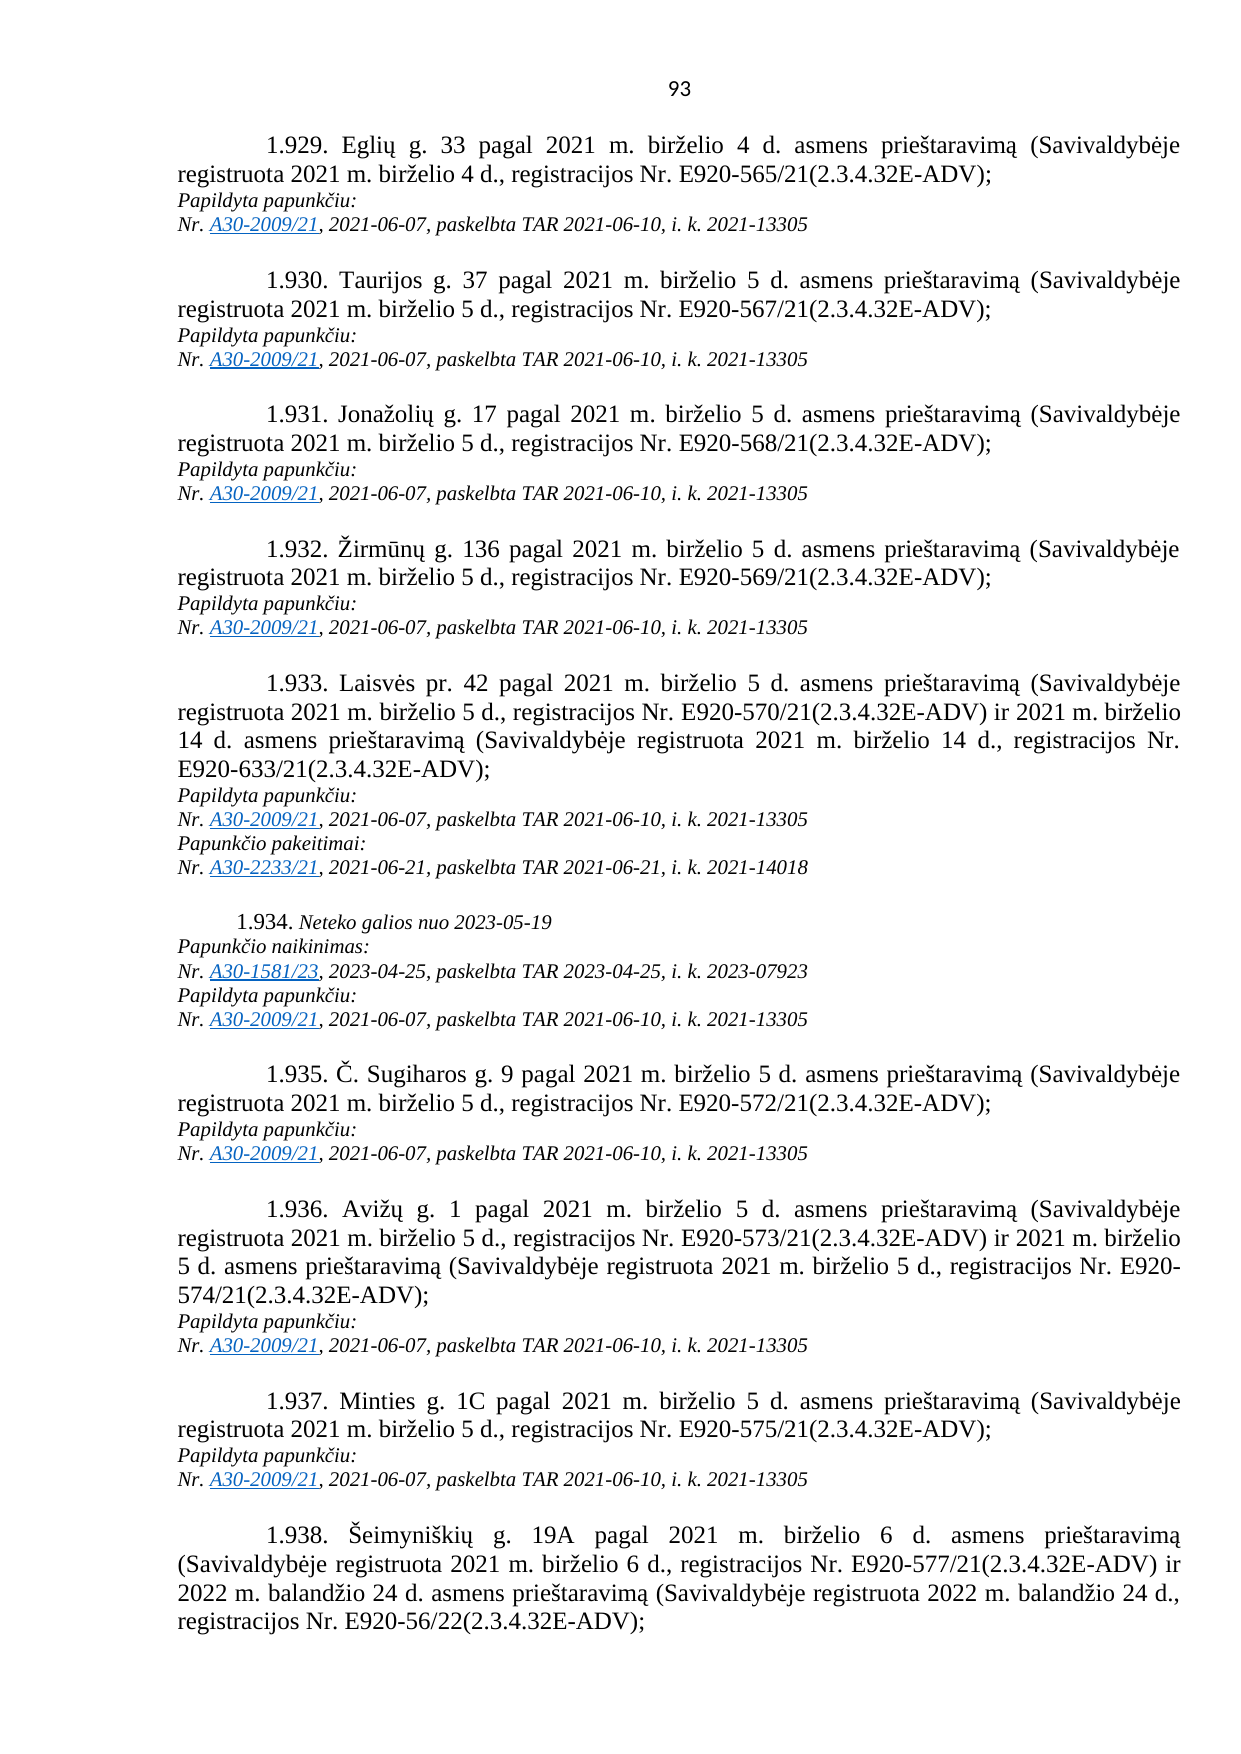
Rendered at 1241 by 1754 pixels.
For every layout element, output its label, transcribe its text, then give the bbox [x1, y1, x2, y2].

text Nr. A30-2009/21, 2021-06-07, paskelbta TAR 2021-06-10, i. k. 2021-13305 [177, 1007, 1181, 1031]
text Papildyta papunkčiu: [177, 591, 1181, 615]
text Papildyta papunkčiu: [177, 457, 1181, 481]
text 1.935. Č. Sugiharos g. 9 pagal 2021 m. birželio 5 d. asmens prieštaravimą (Savivaldybėje registruota 2021 m. birželio 5 d., registracijos Nr. E920-572/21(2.3.4.32E-ADV); [177, 1059, 1181, 1117]
text Nr. A30-2009/21, 2021-06-07, paskelbta TAR 2021-06-10, i. k. 2021-13305 [177, 615, 1181, 639]
text Papildyta papunkčiu: [177, 1117, 1181, 1141]
text Nr. A30-2009/21, 2021-06-07, paskelbta TAR 2021-06-10, i. k. 2021-13305 [177, 1141, 1181, 1165]
text Papildyta papunkčiu: [177, 983, 1181, 1007]
text Papildyta papunkčiu: [177, 188, 1181, 212]
text 1.937. Minties g. 1C pagal 2021 m. birželio 5 d. asmens prieštaravimą (Savivaldybėje registruota 2021 m. birželio 5 d., registracijos Nr. E920-575/21(2.3.4.32E-ADV); [177, 1386, 1181, 1443]
text 1.930. Taurijos g. 37 pagal 2021 m. birželio 5 d. asmens prieštaravimą (Savivaldybėje registruota 2021 m. birželio 5 d., registracijos Nr. E920-567/21(2.3.4.32E-ADV); [177, 265, 1181, 322]
text Papildyta papunkčiu: [177, 1309, 1181, 1333]
text Nr. A30-2009/21, 2021-06-07, paskelbta TAR 2021-06-10, i. k. 2021-13305 [177, 1467, 1181, 1491]
text Nr. A30-2009/21, 2021-06-07, paskelbta TAR 2021-06-10, i. k. 2021-13305 [177, 1333, 1181, 1357]
text Nr. A30-1581/23, 2023-04-25, paskelbta TAR 2023-04-25, i. k. 2023-07923 [177, 958, 1181, 983]
text Papunkčio naikinimas: [177, 934, 1181, 958]
text 1.933. Laisvės pr. 42 pagal 2021 m. birželio 5 d. asmens prieštaravimą (Savivaldybėje registruota 2021 m. birželio 5 d., registracijos Nr. E920-570/21(2.3.4.32E-ADV) ir 2021 m. birželio 14 d. asmens prieštaravimą (Savivaldybėje registruota 2021 m. birželio 14 d., registracijos Nr. E920-633/21(2.3.4.32E-ADV); [177, 668, 1181, 783]
text 1.932. Žirmūnų g. 136 pagal 2021 m. birželio 5 d. asmens prieštaravimą (Savivaldybėje registruota 2021 m. birželio 5 d., registracijos Nr. E920-569/21(2.3.4.32E-ADV); [177, 534, 1181, 591]
text 1.936. Avižų g. 1 pagal 2021 m. birželio 5 d. asmens prieštaravimą (Savivaldybėje registruota 2021 m. birželio 5 d., registracijos Nr. E920-573/21(2.3.4.32E-ADV) ir 2021 m. birželio 5 d. asmens prieštaravimą (Savivaldybėje registruota 2021 m. birželio 5 d., registracijos Nr. E920-574/21(2.3.4.32E-ADV); [177, 1194, 1181, 1309]
text Papildyta papunkčiu: [177, 322, 1181, 347]
text Nr. A30-2233/21, 2021-06-21, paskelbta TAR 2021-06-21, i. k. 2021-14018 [177, 855, 1181, 879]
text Nr. A30-2009/21, 2021-06-07, paskelbta TAR 2021-06-10, i. k. 2021-13305 [177, 347, 1181, 371]
text 1.934. Neteko galios nuo 2023-05-19 [177, 908, 1181, 934]
text 1.929. Eglių g. 33 pagal 2021 m. birželio 4 d. asmens prieštaravimą (Savivaldybėje registruota 2021 m. birželio 4 d., registracijos Nr. E920-565/21(2.3.4.32E-ADV); [177, 131, 1181, 188]
text 1.938. Šeimyniškių g. 19A pagal 2021 m. birželio 6 d. asmens prieštaravimą (Savivaldybėje registruota 2021 m. birželio 6 d., registracijos Nr. E920-577/21(2.3.4.32E-ADV) ir 2022 m. balandžio 24 d. asmens prieštaravimą (Savivaldybėje registruota 2022 m. balandžio 24 d., registracijos Nr. E920-56/22(2.3.4.32E-ADV); [177, 1520, 1181, 1635]
text Nr. A30-2009/21, 2021-06-07, paskelbta TAR 2021-06-10, i. k. 2021-13305 [177, 807, 1181, 831]
text Nr. A30-2009/21, 2021-06-07, paskelbta TAR 2021-06-10, i. k. 2021-13305 [177, 481, 1181, 505]
text Nr. A30-2009/21, 2021-06-07, paskelbta TAR 2021-06-10, i. k. 2021-13305 [177, 212, 1181, 236]
text Papildyta papunkčiu: [177, 783, 1181, 807]
text 1.931. Jonažolių g. 17 pagal 2021 m. birželio 5 d. asmens prieštaravimą (Savivaldybėje registruota 2021 m. birželio 5 d., registracijos Nr. E920-568/21(2.3.4.32E-ADV); [177, 399, 1181, 457]
text Papunkčio pakeitimai: [177, 831, 1181, 855]
text Papildyta papunkčiu: [177, 1443, 1181, 1467]
